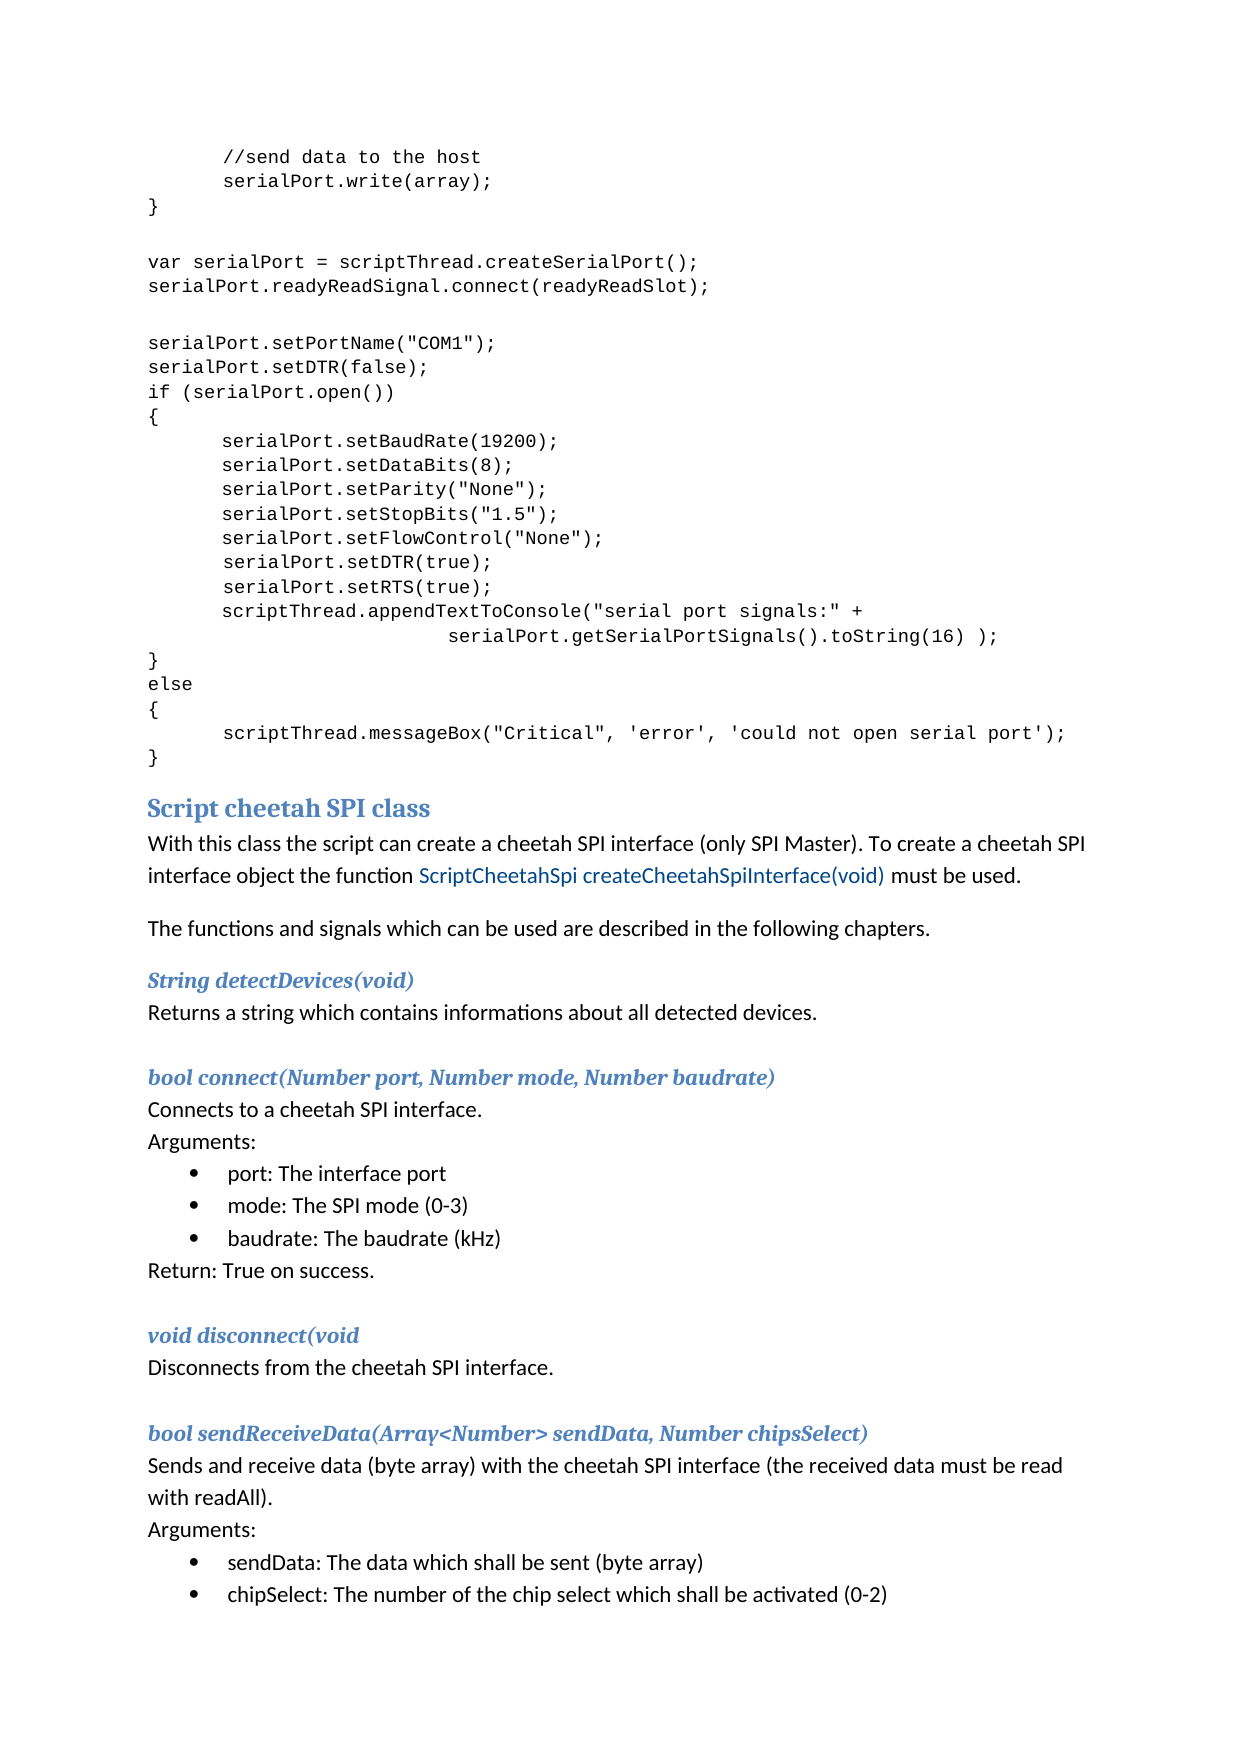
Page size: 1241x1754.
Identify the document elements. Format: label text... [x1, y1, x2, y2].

text serialPort.write(array); [148, 172, 1093, 193]
text The functions and signals which can be used are described in the following chapters. [148, 914, 1093, 942]
text serialPort.readyReadSignal.connect(readyReadSlot); [148, 277, 1093, 298]
text } [148, 196, 1093, 218]
text serialPort.setFlowControl("None"); [221, 529, 1093, 550]
list port: The interface port [190, 1159, 1093, 1187]
text serialPort.setDTR(false); [148, 358, 1093, 379]
text } [148, 748, 1093, 769]
text serialPort.setRTS(true); [148, 578, 1093, 599]
list baudrate: The baudrate (kHz) [190, 1224, 1093, 1252]
list sendData: The data which shall be sent (byte array) [190, 1548, 1093, 1576]
text scriptThread.messageBox("Critical", 'error', 'could not open serial port'); [148, 724, 1093, 745]
text serialPort.setPortName("COM1"); [148, 334, 1093, 355]
subtitle bool sendReceiveData(Array<Number> sendData, Number chipsSelect) [148, 1421, 1093, 1447]
text Arguments: [148, 1127, 1093, 1155]
text serialPort.setBaudRate(19200); [221, 431, 1093, 453]
text if (serialPort.open()) [148, 383, 1093, 404]
text var serialPort = scriptThread.createSerialPort(); [148, 253, 1093, 274]
text Arguments: [148, 1515, 1093, 1543]
text scriptThread.appendTextToConsole("serial port signals:" + serialPort.getSerialPortSignals().toString(16) ); [221, 602, 1093, 648]
list mode: The SPI mode (0-3) [190, 1192, 1093, 1220]
text Sends and receive data (byte array) with the cheetah SPI interface (the received data must be read with readAll). [148, 1451, 1093, 1511]
text { [148, 407, 1093, 428]
text serialPort.setDTR(true); [148, 553, 1093, 574]
text serialPort.setParity("None"); [221, 480, 1093, 501]
subtitle bool connect(Number port, Number mode, Number baudrate) [148, 1065, 1093, 1091]
text else [148, 675, 1093, 696]
subtitle String detectDevices(void) [148, 967, 1093, 994]
text { [148, 699, 1093, 721]
text //send data to the host [148, 148, 1093, 169]
text serialPort.setStopBits("1.5"); [221, 504, 1093, 526]
text } [148, 651, 1093, 672]
subtitle void disconnect(void [148, 1323, 1093, 1350]
text With this class the script can create a cheetah SPI interface (only SPI Master). To create a cheetah SPI interface object the function ScriptCheetahSpi createCheetahSpiInterface(void) must be used. [148, 829, 1093, 889]
list chipSelect: The number of the chip select which shall be activated (0-2) [190, 1580, 1093, 1608]
text serialPort.setDataBits(8); [221, 456, 1093, 477]
text Return: True on success. [148, 1256, 1093, 1284]
text Connects to a cheetah SPI interface. [148, 1095, 1093, 1123]
subtitle Script cheetah SPI class [148, 793, 1093, 824]
text Returns a string which contains informations about all detected devices. [148, 998, 1093, 1026]
text Disconnects from the cheetah SPI interface. [148, 1353, 1093, 1382]
